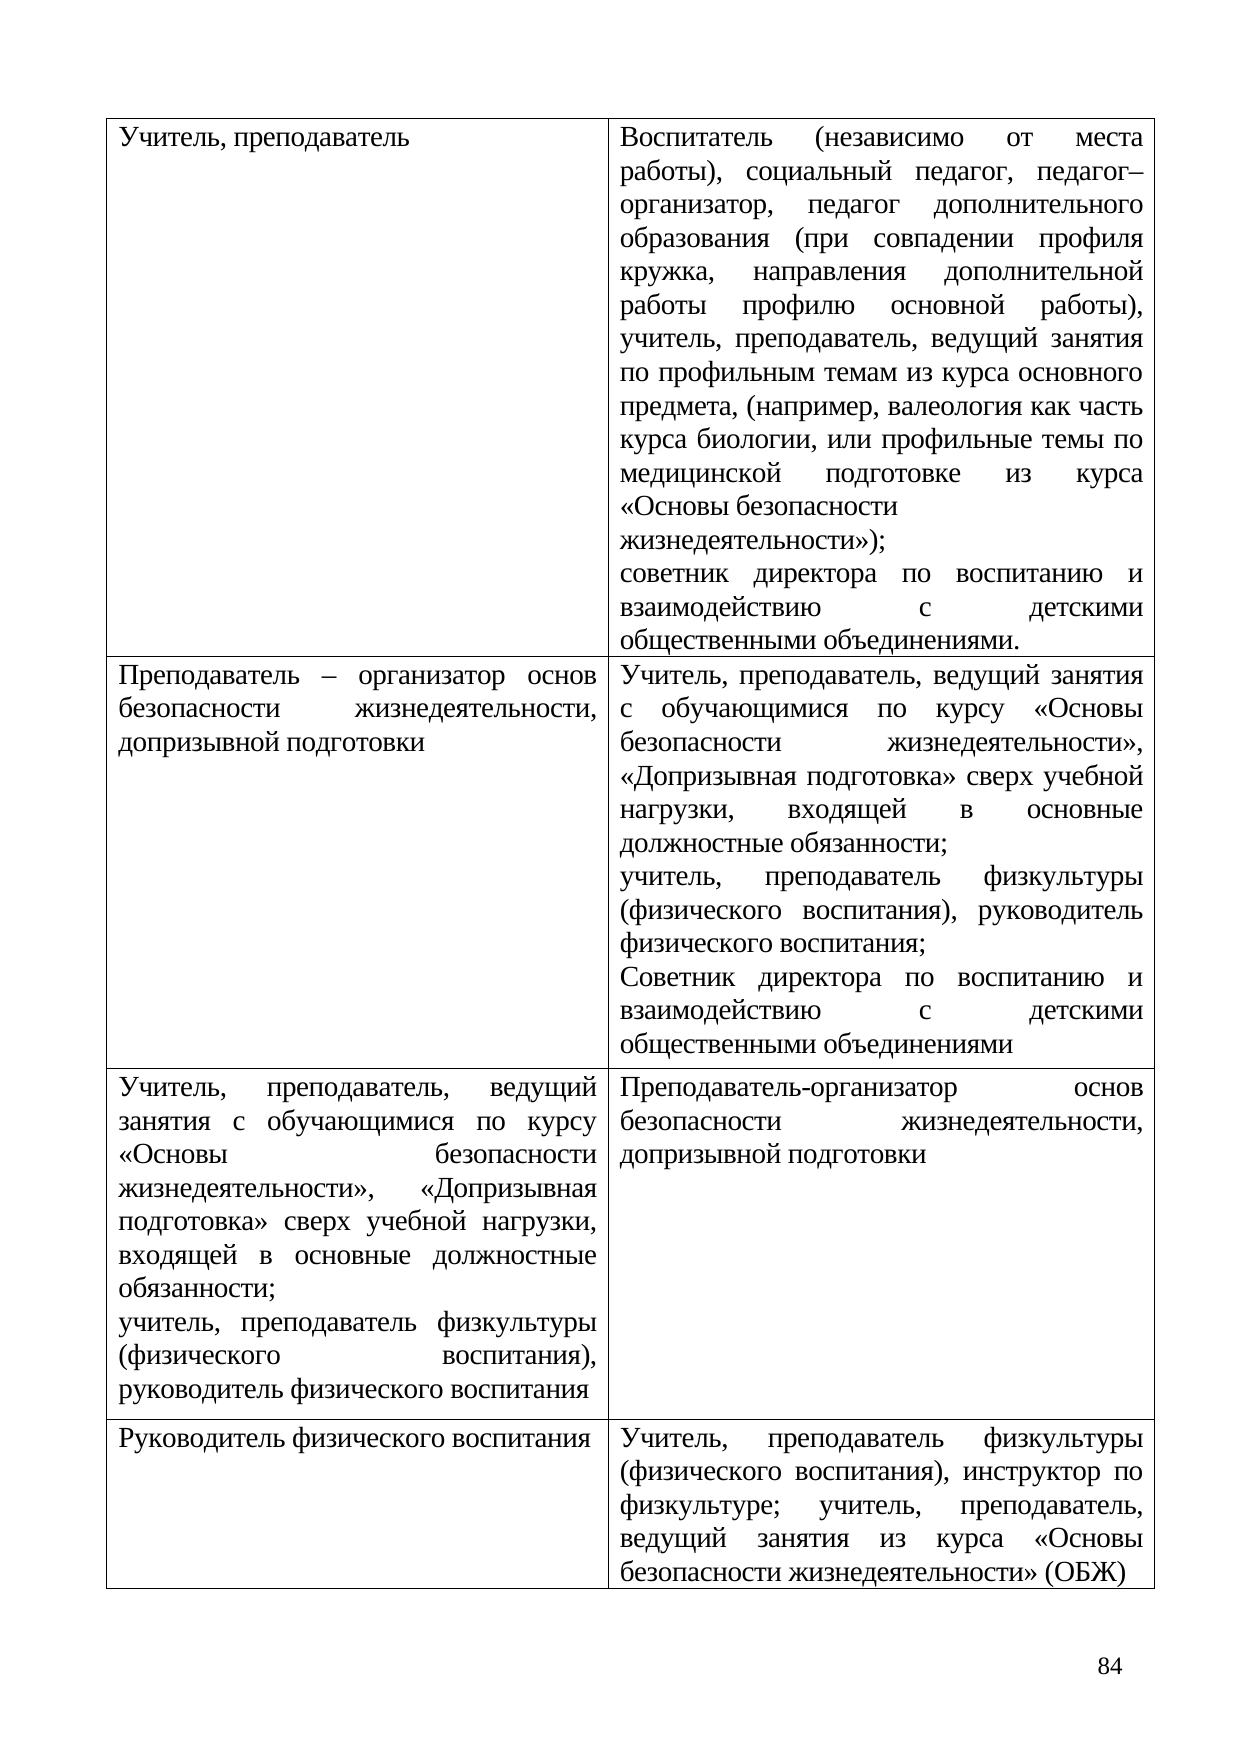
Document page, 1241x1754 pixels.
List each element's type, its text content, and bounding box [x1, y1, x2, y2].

table_cell Преподаватель – организатор основ безопасности жизнедеятельности, допризывной подготовки [107, 657, 608, 1068]
table_cell Преподаватель-организатор основ безопасности жизнедеятельности, допризывной подготовки [609, 1069, 1154, 1419]
table_cell Учитель, преподаватель физкультуры (физического воспитания), инструктор по физкультуре; учитель, преподаватель, ведущий занятия из курса «Основы безопасности жизнедеятельности» (ОБЖ) [609, 1420, 1154, 1588]
table_cell Учитель, преподаватель [107, 119, 608, 656]
table_cell Учитель, преподаватель, ведущий занятия с обучающимися по курсу «Основы безопасности жизнедеятельности», «Допризывная подготовка» сверх учебной нагрузки, входящей в основные должностные обязанности; учитель, преподаватель физкультуры (физического воспитания), руководитель физического воспитания; Советник директора по воспитанию и взаимодействию с детскими общественными объединениями [609, 657, 1154, 1068]
table_cell Воспитатель (независимо от места работы), социальный педагог, педагог–организатор, педагог дополнительного образования (при совпадении профиля кружка, направления дополнительной работы профилю основной работы), учитель, преподаватель, ведущий занятия по профильным темам из курса основного предмета, (например, валеология как часть курса биологии, или профильные темы по медицинской подготовке из курса «Основы безопасности жизнедеятельности»); советник директора по воспитанию и взаимодействию с детскими общественными объединениями. [609, 119, 1154, 656]
table_cell Руководитель физического воспитания [107, 1420, 608, 1588]
table_cell Учитель, преподаватель, ведущий занятия с обучающимися по курсу «Основы безопасности жизнедеятельности», «Допризывная подготовка» сверх учебной нагрузки, входящей в основные должностные обязанности; учитель, преподаватель физкультуры (физического воспитания), руководитель физического воспитания [107, 1069, 608, 1419]
